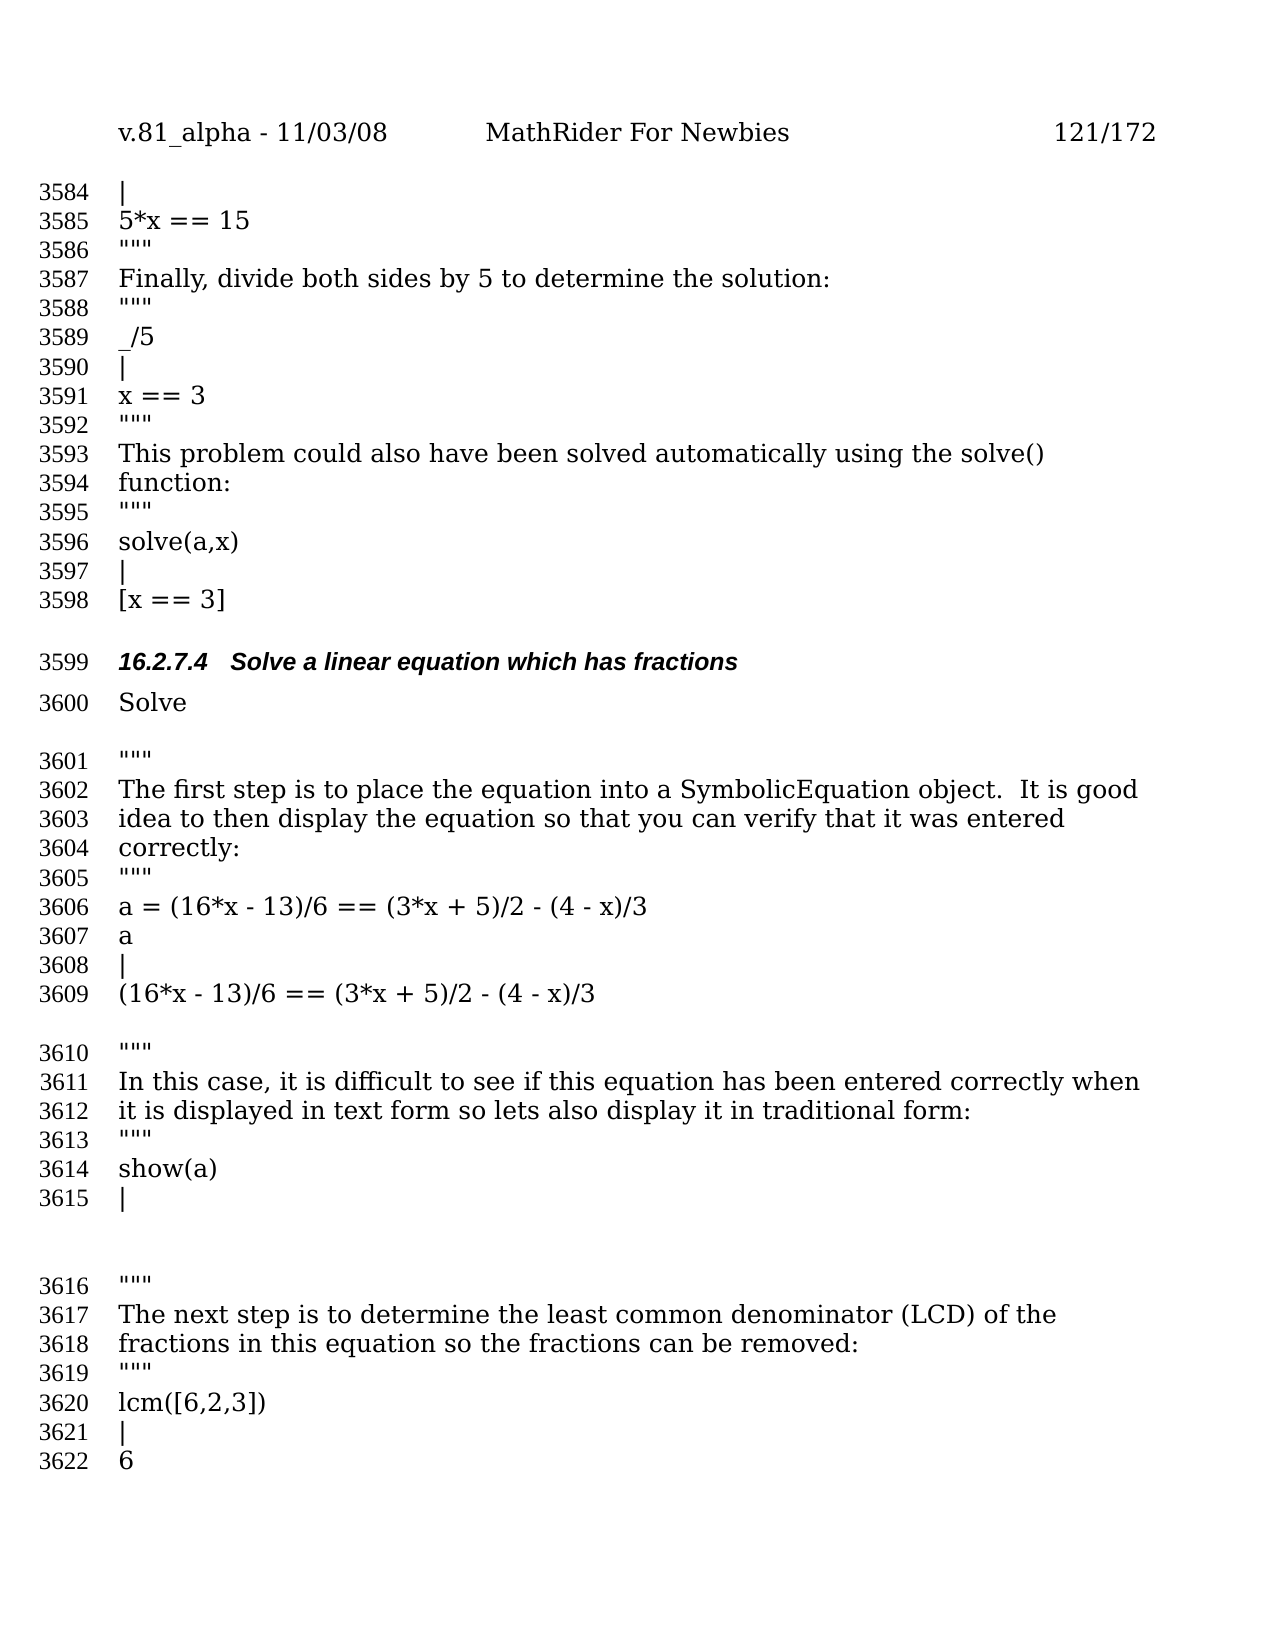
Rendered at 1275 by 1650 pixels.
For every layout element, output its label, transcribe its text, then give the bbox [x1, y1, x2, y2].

text a [118, 921, 1157, 950]
text a = (16*x - 13)/6 == (3*x + 5)/2 - (4 - x)/3 [118, 892, 1157, 921]
text """ [118, 293, 1157, 323]
text | [118, 950, 1157, 979]
text """ [118, 498, 1157, 527]
text lcm([6,2,3]) [118, 1388, 1157, 1417]
text show(a) [118, 1154, 1157, 1184]
text | [118, 177, 1157, 206]
text """ [118, 1125, 1157, 1154]
text """ [118, 235, 1157, 264]
text Finally, divide both sides by 5 to determine the solution: [118, 264, 1157, 293]
text x == 3 [118, 381, 1157, 410]
text _/5 [118, 323, 1157, 352]
text """ [118, 746, 1157, 775]
text The next step is to determine the least common denominator (LCD) of the fractions in this equation so the fractions can be removed: [118, 1300, 1157, 1359]
text """ [118, 1359, 1157, 1388]
text 6 [118, 1446, 1157, 1475]
subtitle Solve a linear equation which has fractions [118, 647, 1157, 676]
text [x == 3] [118, 585, 1157, 614]
text The first step is to place the equation into a SymbolicEquation object. It is good idea to then display the equation so that you can verify that it was entered correctly: [118, 775, 1157, 863]
text In this case, it is difficult to see if this equation has been entered correctly when it is displayed in text form so lets also display it in traditional form: [118, 1067, 1157, 1125]
text (16*x - 13)/6 == (3*x + 5)/2 - (4 - x)/3 [118, 979, 1157, 1009]
text 5*x == 15 [118, 206, 1157, 235]
text | [118, 1184, 1157, 1213]
text """ [118, 863, 1157, 892]
text | [118, 352, 1157, 381]
text Solve [118, 688, 1157, 717]
text """ [118, 410, 1157, 439]
text This problem could also have been solved automatically using the solve() function: [118, 439, 1157, 498]
text | [118, 556, 1157, 585]
text """ [118, 1271, 1157, 1300]
text | [118, 1417, 1157, 1446]
text """ [118, 1038, 1157, 1067]
text solve(a,x) [118, 527, 1157, 556]
